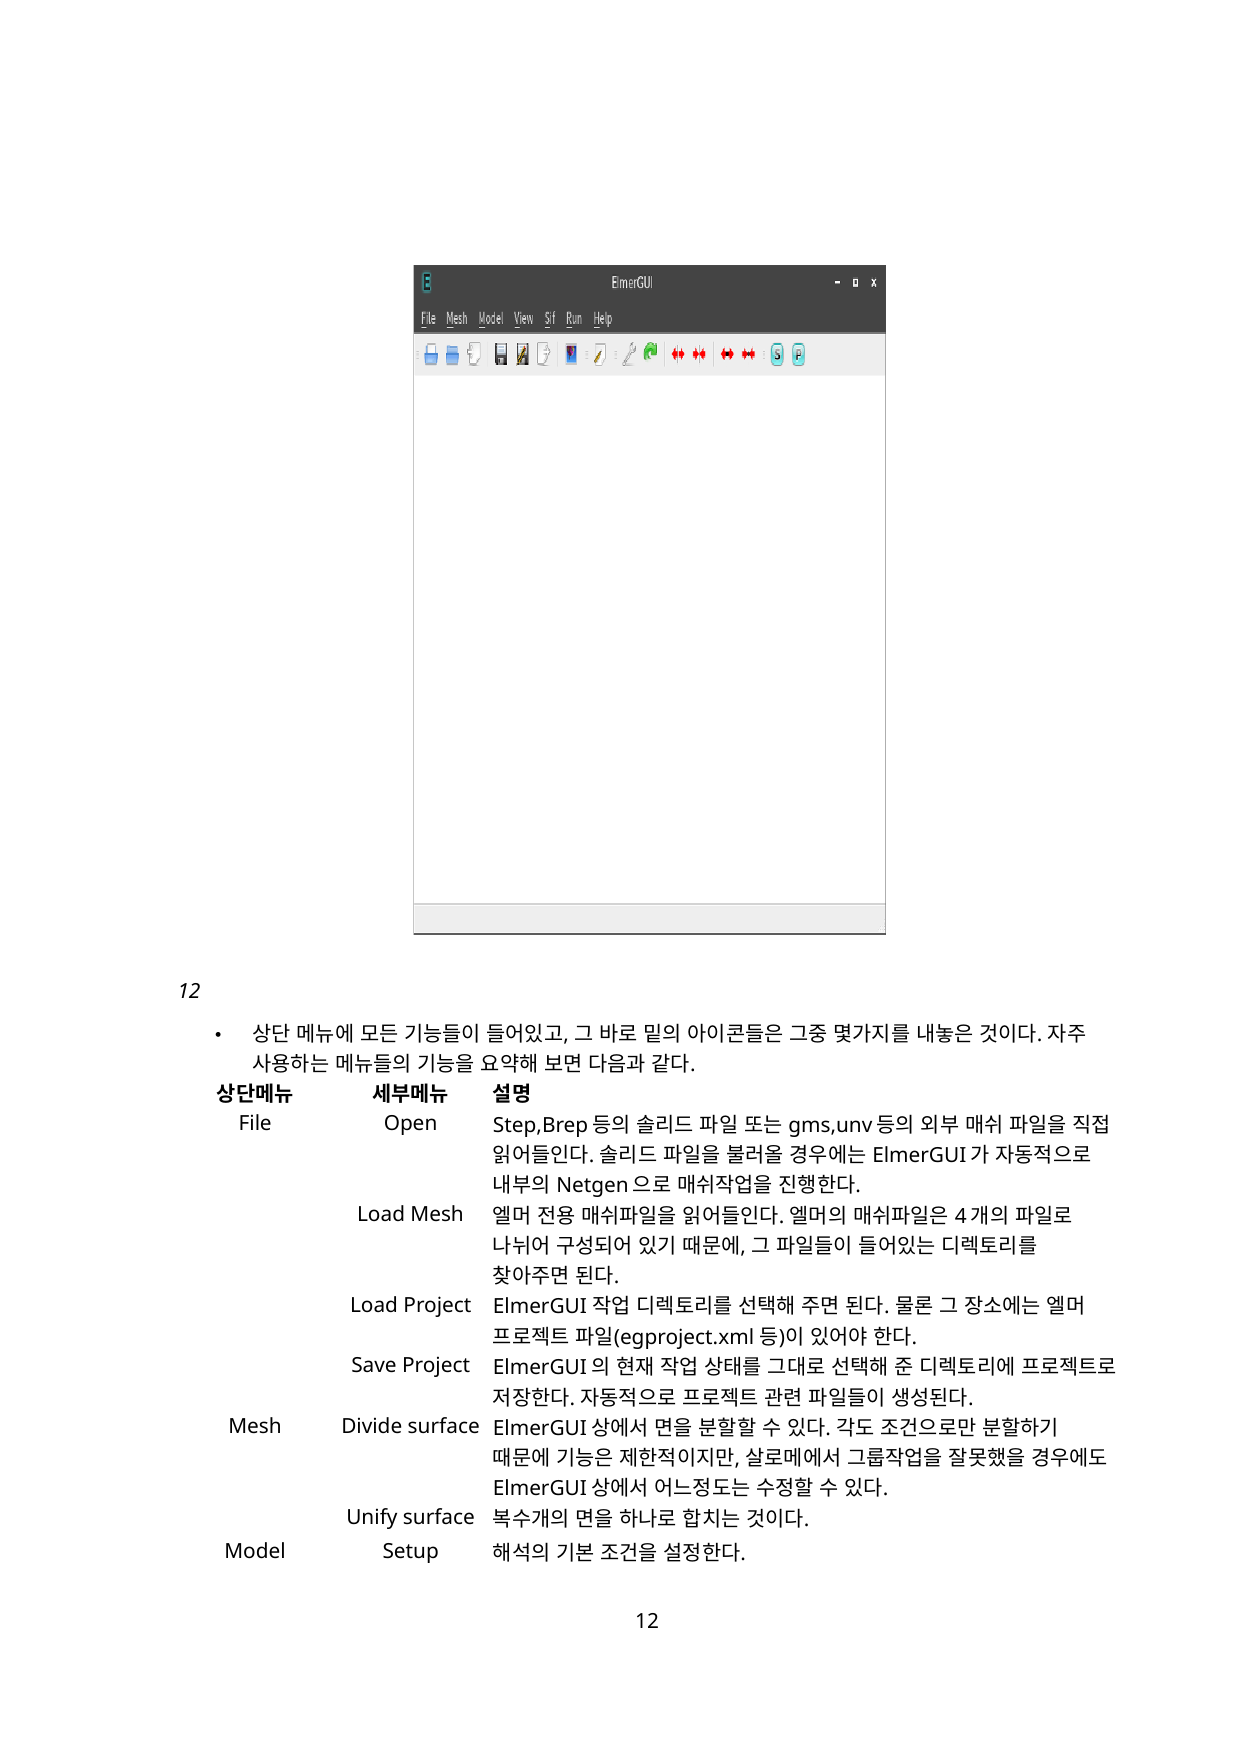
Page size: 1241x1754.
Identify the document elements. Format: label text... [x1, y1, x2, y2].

table_cell [177, 1350, 333, 1411]
table_cell Unify surface [333, 1502, 488, 1536]
table_cell ElmerGUI상에서 면을 분할할 수 있다. 각도 조건으로만 분할하기 때문에 기능은 제한적이지만, 살로메에서 그룹작업을 잘못했을 경우에도 ElmerGUI상에서 어느정도는 수정할 수 있다. [488, 1411, 1122, 1502]
table_cell 복수개의 면을 하나로 합치는 것이다. [488, 1502, 1122, 1536]
table_cell Setup [333, 1536, 488, 1566]
table_cell ElmerGUI 작업 디렉토리를 선택해 주면 된다. 물론 그 장소에는 엘머 프로젝트 파일(egproject.xml 등)이 있어야 한다. [488, 1290, 1122, 1350]
table_cell [177, 1502, 333, 1536]
table_cell File [177, 1108, 333, 1199]
table_cell [177, 1290, 333, 1350]
table_cell Load Project [333, 1290, 488, 1350]
table_cell [177, 1199, 333, 1290]
picture [413, 265, 886, 935]
table_cell Divide surface [333, 1411, 488, 1502]
table_header 설명 [488, 1078, 1122, 1108]
table_cell Model [177, 1536, 333, 1566]
table_cell Mesh [177, 1411, 333, 1502]
table_header 상단메뉴 [177, 1078, 333, 1108]
table_header 세부메뉴 [333, 1078, 488, 1108]
list 상단 메뉴에 모든 기능들이 들어있고, 그 바로 밑의 아이콘들은 그중 몇가지를 내놓은 것이다. 자주 사용하는 메뉴들의 기능을 요약해 보면 다음과 같다. [215, 1017, 1122, 1078]
table_cell Step,Brep등의 솔리드 파일 또는 gms,unv등의 외부 매쉬 파일을 직접 읽어들인다. 솔리드 파일을 불러올 경우에는 ElmerGUI가 자동적으로 내부의 Netgen으로 매쉬작업을 진행한다. [488, 1108, 1122, 1199]
text 12 [177, 976, 1122, 1004]
table_cell 엘머 전용 매쉬파일을 읽어들인다. 엘머의 매쉬파일은 4개의 파일로 나뉘어 구성되어 있기 때문에, 그 파일들이 들어있는 디렉토리를 찾아주면 된다. [488, 1199, 1122, 1290]
table_cell 해석의 기본 조건을 설정한다. [488, 1536, 1122, 1566]
table_cell Save Project [333, 1350, 488, 1411]
table_cell Load Mesh [333, 1199, 488, 1290]
table_cell ElmerGUI의 현재 작업 상태를 그대로 선택해 준 디렉토리에 프로젝트로 저장한다. 자동적으로 프로젝트 관련 파일들이 생성된다. [488, 1350, 1122, 1411]
table_cell Open [333, 1108, 488, 1199]
